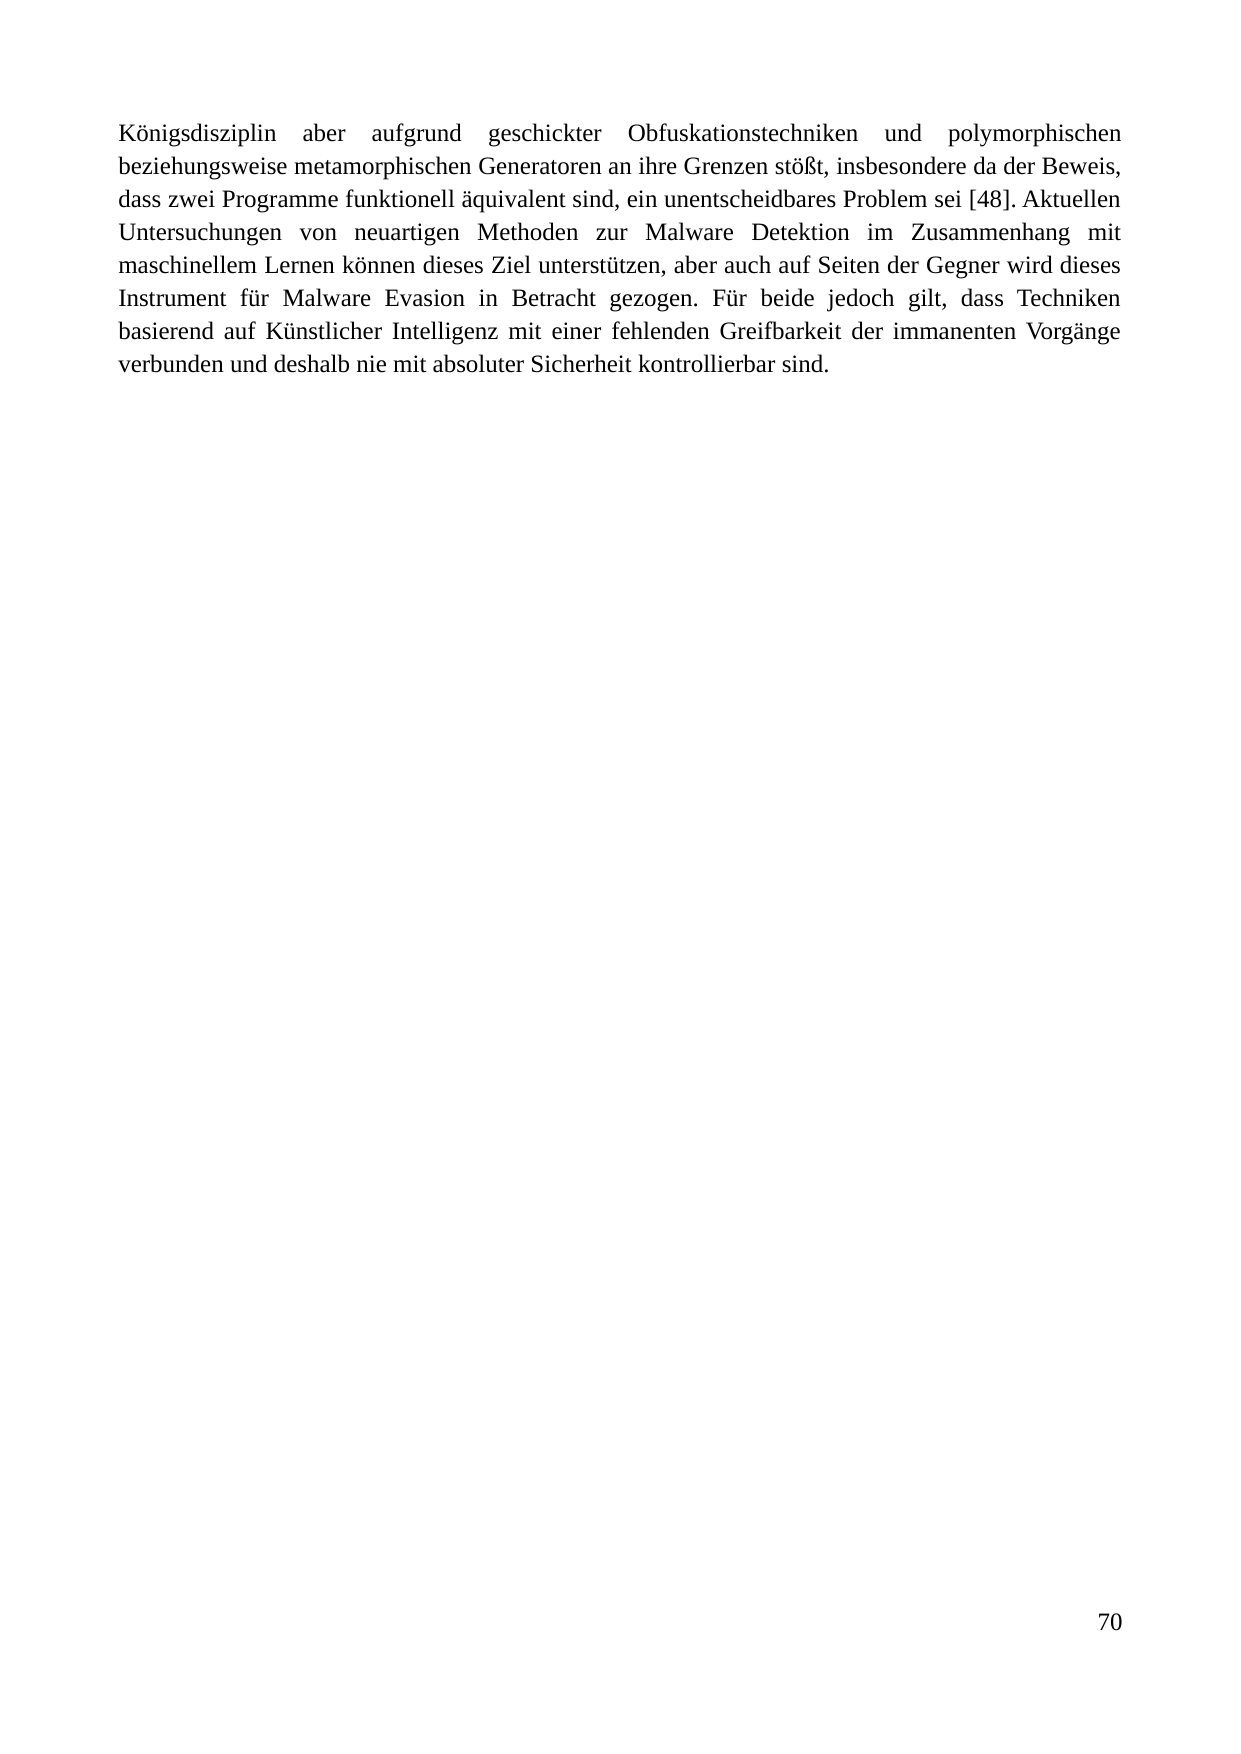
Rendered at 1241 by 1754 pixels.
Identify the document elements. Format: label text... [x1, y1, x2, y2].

text Königsdisziplin aber aufgrund geschickter Obfuskationstechniken und polymorphischen beziehungsweise metamorphischen Generatoren an ihre Grenzen stößt, insbesondere da der Beweis, dass zwei Programme funktionell äquivalent sind, ein unentscheidbares Problem sei [48]. Aktuellen Untersuchungen von neuartigen Methoden zur Malware Detektion im Zusammenhang mit maschinellem Lernen können dieses Ziel unterstützen, aber auch auf Seiten der Gegner wird dieses Instrument für Malware Evasion in Betracht gezogen. Für beide jedoch gilt, dass Techniken basierend auf Künstlicher Intelligenz mit einer fehlenden Greifbarkeit der immanenten Vorgänge verbunden und deshalb nie mit absoluter Sicherheit kontrollierbar sind. [118, 118, 1122, 378]
